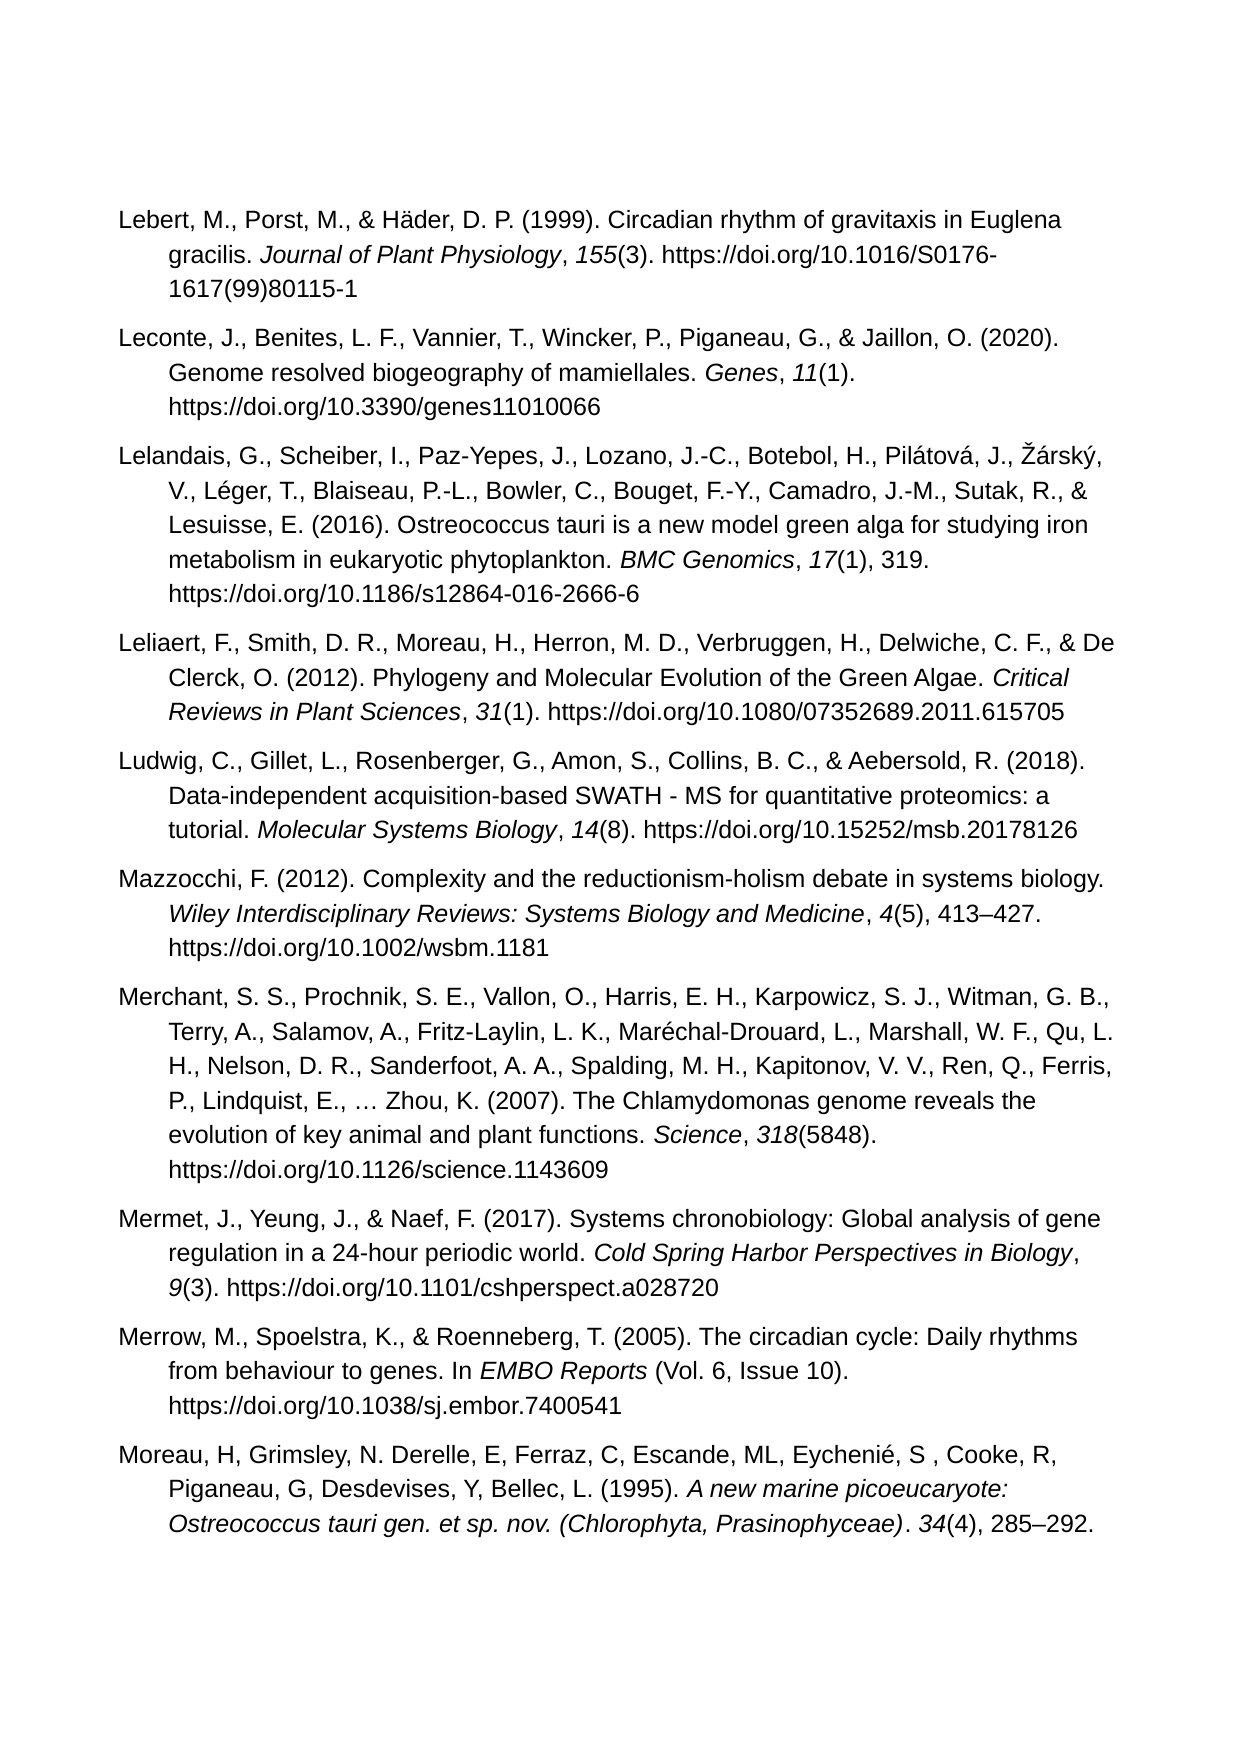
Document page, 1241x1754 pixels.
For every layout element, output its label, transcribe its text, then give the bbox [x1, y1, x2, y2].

text Merrow, M., Spoelstra, K., & Roenneberg, T. (2005). The circadian cycle: Daily rhythms from behaviour to genes. In EMBO Reports (Vol. 6, Issue 10). https://doi.org/10.1038/sj.embor.7400541 [118, 1322, 1122, 1419]
text Lelandais, G., Scheiber, I., Paz-Yepes, J., Lozano, J.-C., Botebol, H., Pilátová, J., Žárský, V., Léger, T., Blaiseau, P.-L., Bowler, C., Bouget, F.-Y., Camadro, J.-M., Sutak, R., & Lesuisse, E. (2016). Ostreococcus tauri is a new model green alga for studying iron metabolism in eukaryotic phytoplankton. BMC Genomics, 17(1), 319. https://doi.org/10.1186/s12864-016-2666-6 [118, 441, 1122, 608]
text Leliaert, F., Smith, D. R., Moreau, H., Herron, M. D., Verbruggen, H., Delwiche, C. F., & De Clerck, O. (2012). Phylogeny and Molecular Evolution of the Green Algae. Critical Reviews in Plant Sciences, 31(1). https://doi.org/10.1080/07352689.2011.615705 [118, 628, 1122, 726]
text Merchant, S. S., Prochnik, S. E., Vallon, O., Harris, E. H., Karpowicz, S. J., Witman, G. B., Terry, A., Salamov, A., Fritz-Laylin, L. K., Maréchal-Drouard, L., Marshall, W. F., Qu, L. H., Nelson, D. R., Sanderfoot, A. A., Spalding, M. H., Kapitonov, V. V., Ren, Q., Ferris, P., Lindquist, E., … Zhou, K. (2007). The Chlamydomonas genome reveals the evolution of key animal and plant functions. Science, 318(5848). https://doi.org/10.1126/science.1143609 [118, 982, 1122, 1183]
text Lebert, M., Porst, M., & Häder, D. P. (1999). Circadian rhythm of gravitaxis in Euglena gracilis. Journal of Plant Physiology, 155(3). https://doi.org/10.1016/S0176-1617(99)80115-1 [118, 205, 1122, 303]
text Mermet, J., Yeung, J., & Naef, F. (2017). Systems chronobiology: Global analysis of gene regulation in a 24-hour periodic world. Cold Spring Harbor Perspectives in Biology, 9(3). https://doi.org/10.1101/cshperspect.a028720 [118, 1204, 1122, 1301]
text Mazzocchi, F. (2012). Complexity and the reductionism-holism debate in systems biology. Wiley Interdisciplinary Reviews: Systems Biology and Medicine, 4(5), 413–427. https://doi.org/10.1002/wsbm.1181 [118, 864, 1122, 962]
text Leconte, J., Benites, L. F., Vannier, T., Wincker, P., Piganeau, G., & Jaillon, O. (2020). Genome resolved biogeography of mamiellales. Genes, 11(1). https://doi.org/10.3390/genes11010066 [118, 323, 1122, 421]
text Moreau, H, Grimsley, N. Derelle, E, Ferraz, C, Escande, ML, Eychenié, S , Cooke, R, Piganeau, G, Desdevises, Y, Bellec, L. (1995). A new marine picoeucaryote: Ostreococcus tauri gen. et sp. nov. (Chlorophyta, Prasinophyceae). 34(4), 285–292. [118, 1440, 1122, 1537]
text Ludwig, C., Gillet, L., Rosenberger, G., Amon, S., Collins, B. C., & Aebersold, R. (2018). Data‐independent acquisition‐based SWATH ‐ MS for quantitative proteomics: a tutorial. Molecular Systems Biology, 14(8). https://doi.org/10.15252/msb.20178126 [118, 746, 1122, 844]
